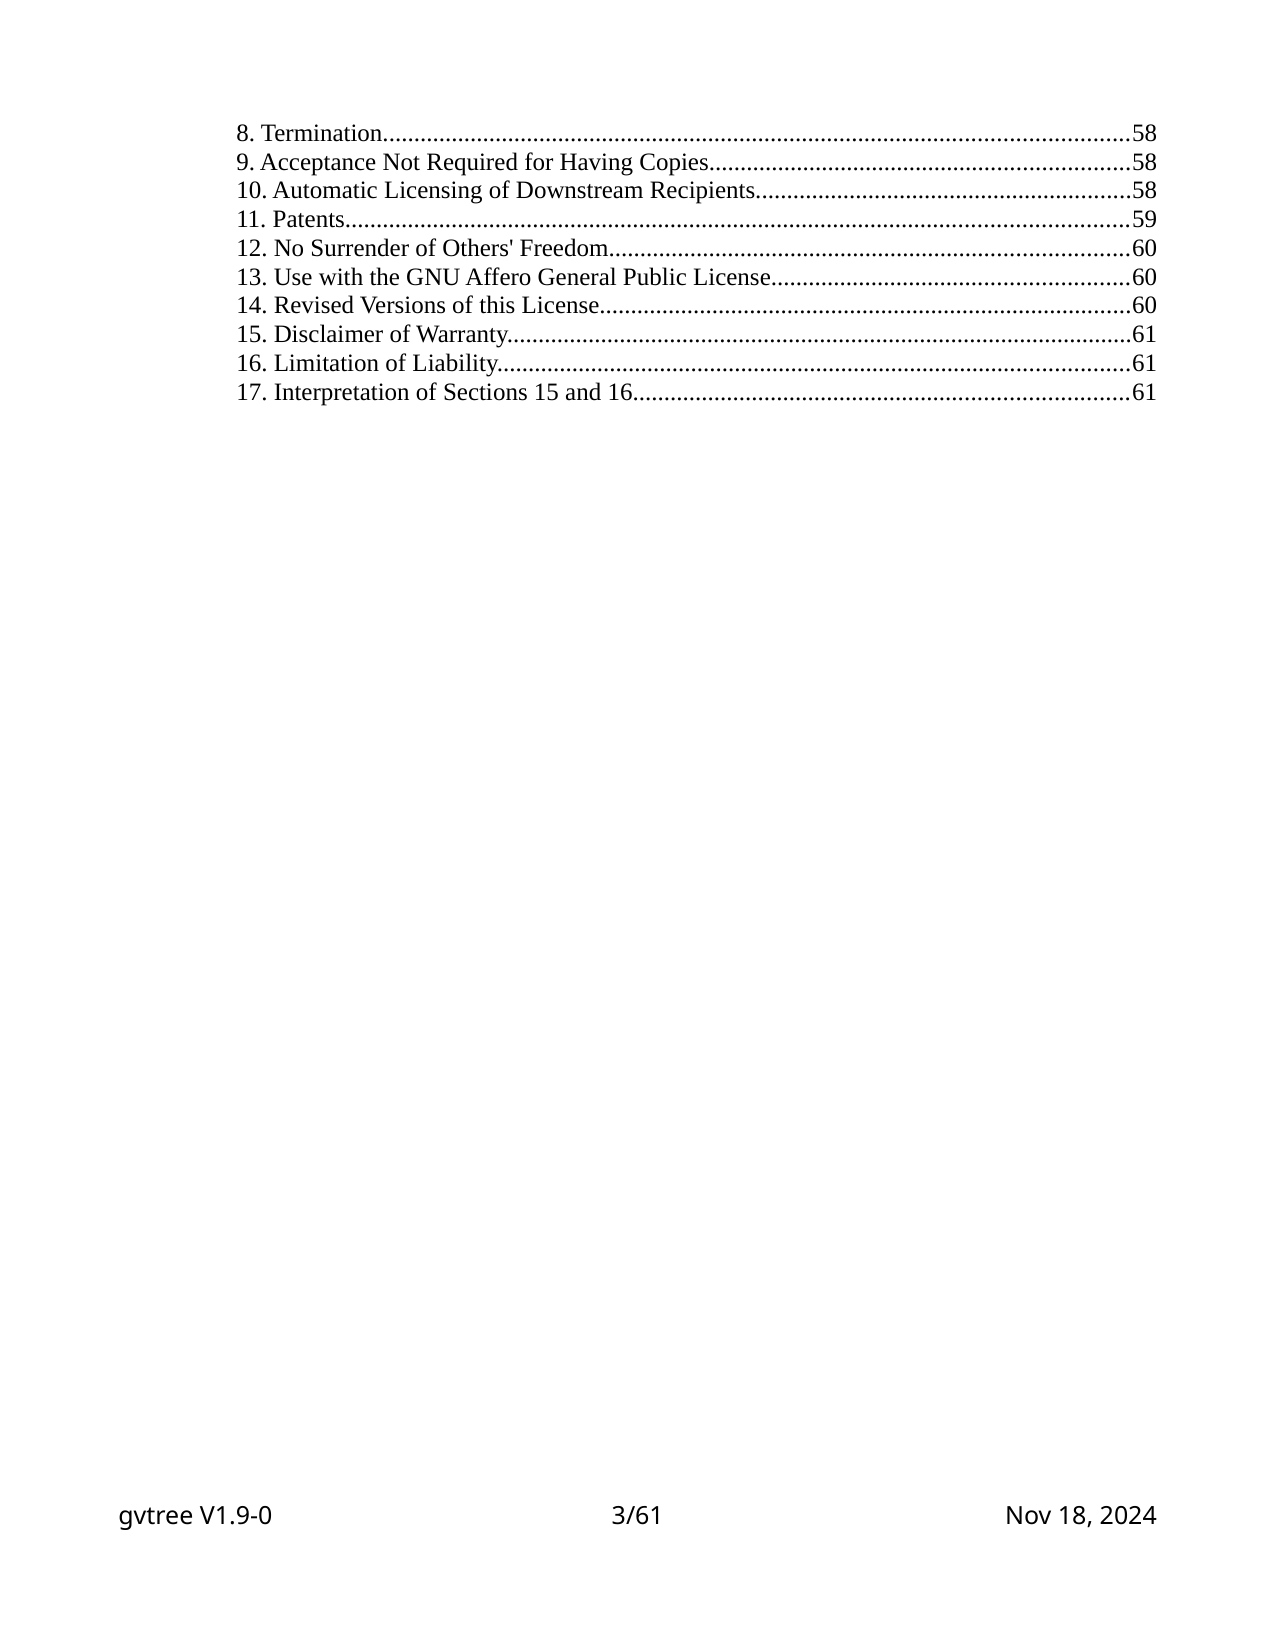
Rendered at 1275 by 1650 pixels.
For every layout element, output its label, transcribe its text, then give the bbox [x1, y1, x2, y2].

text 10. Automatic Licensing of Downstream Recipients. 58 [236, 176, 1157, 204]
text 15. Disclaimer of Warranty. 61 [236, 319, 1157, 348]
text 17. Interpretation of Sections 15 and 16. 61 [236, 377, 1157, 406]
text 9. Acceptance Not Required for Having Copies. 58 [236, 147, 1157, 176]
text 12. No Surrender of Others' Freedom. 60 [236, 233, 1157, 262]
text 14. Revised Versions of this License. 60 [236, 291, 1157, 319]
text 13. Use with the GNU Affero General Public License. 60 [236, 262, 1157, 291]
text 11. Patents. 59 [236, 204, 1157, 233]
text 8. Termination. 58 [236, 118, 1157, 147]
text 16. Limitation of Liability. 61 [236, 348, 1157, 377]
